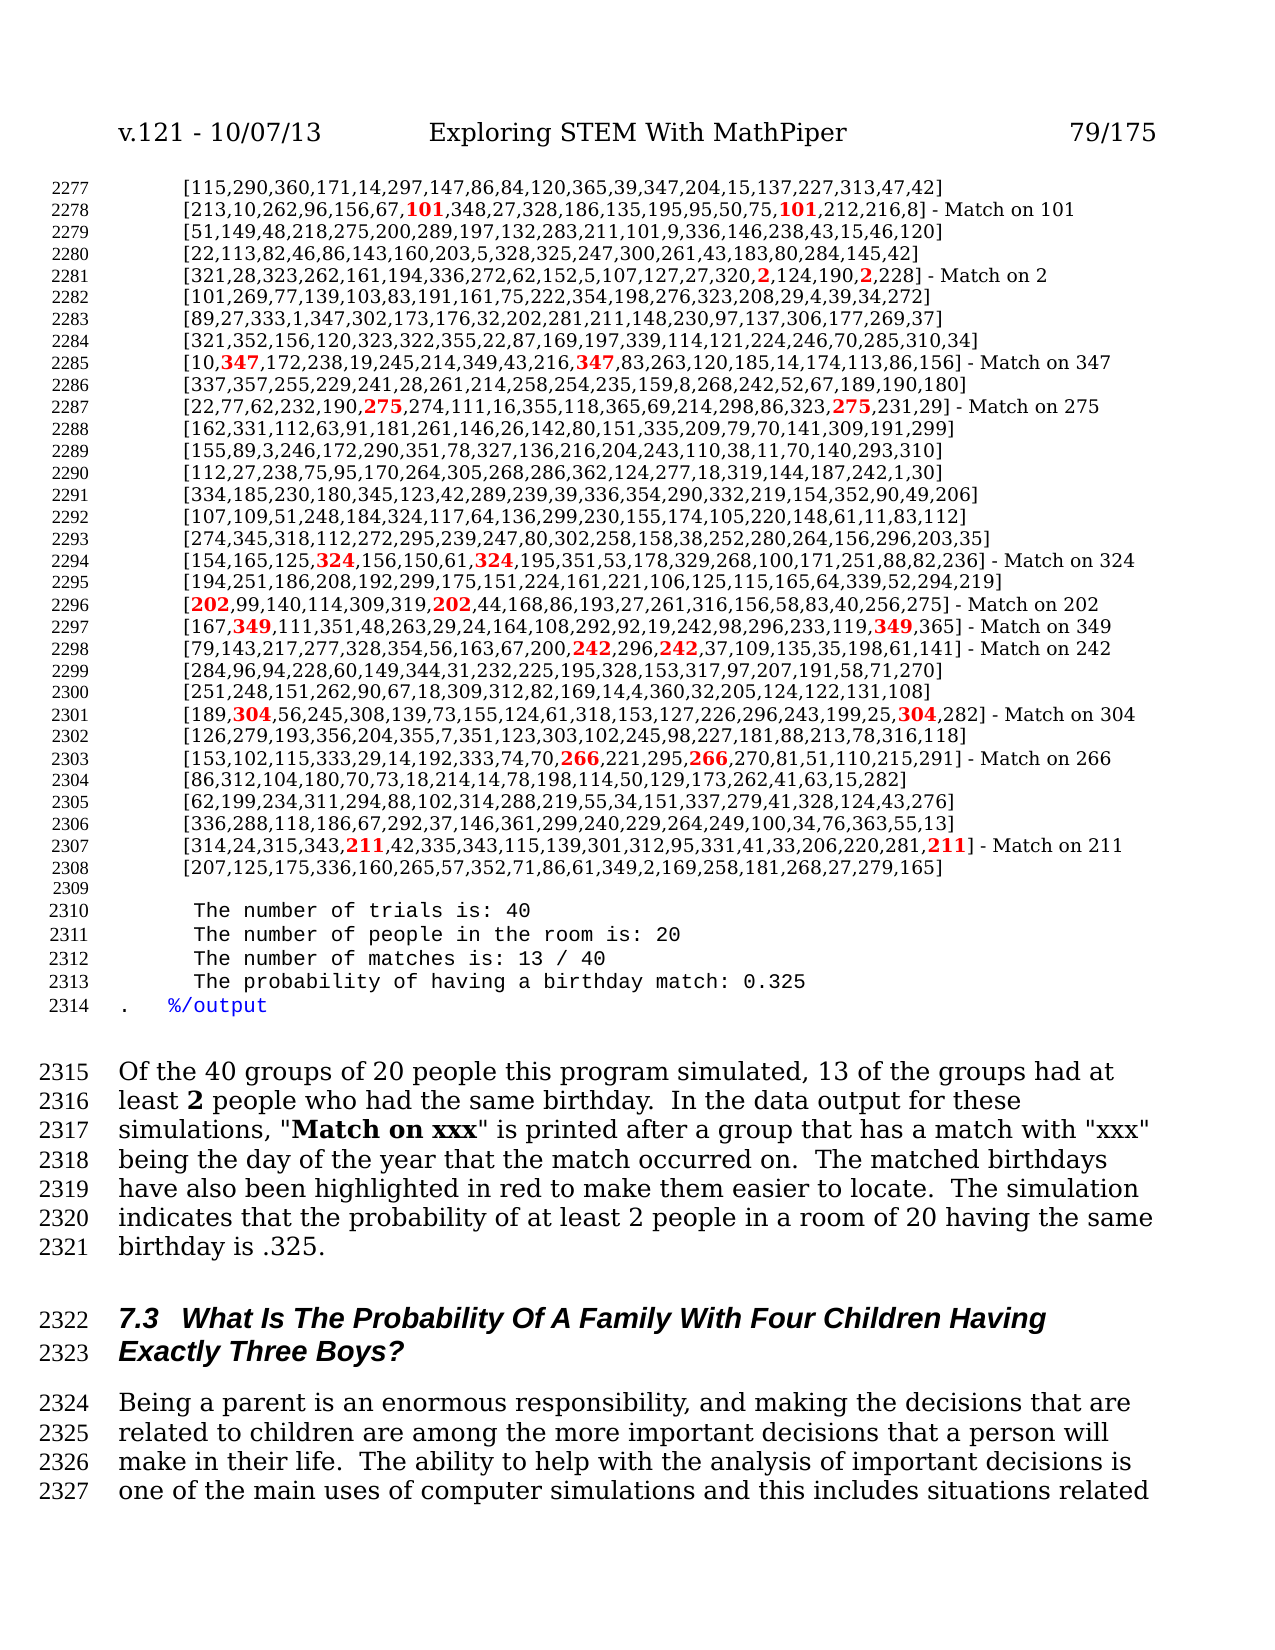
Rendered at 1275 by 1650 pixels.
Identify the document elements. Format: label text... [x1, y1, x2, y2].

text [194,251,186,208,192,299,175,151,224,161,221,106,125,115,165,64,339,52,294,219] [148, 572, 1157, 593]
subtitle What Is The Probability Of A Family With Four Children Having Exactly Three Boys? [118, 1301, 1157, 1368]
text [22,77,62,232,190,275,274,111,16,355,118,365,69,214,298,86,323,275,231,29] - Match on 275 [148, 396, 1157, 418]
text [202,99,140,114,309,319,202,44,168,86,193,27,261,316,156,58,83,40,256,275] - Match on 202 [148, 593, 1157, 616]
text . %/output [118, 995, 1157, 1018]
text [334,185,230,180,345,123,42,289,239,39,336,354,290,332,219,154,352,90,49,206] [148, 484, 1157, 506]
text [189,304,56,245,308,139,73,155,124,61,318,153,127,226,296,243,199,25,304,282] - Match on 304 [148, 703, 1157, 726]
text [62,199,234,311,294,88,102,314,288,219,55,34,151,337,279,41,328,124,43,276] [148, 791, 1157, 813]
text [51,149,48,218,275,200,289,197,132,283,211,101,9,336,146,238,43,15,46,120] [148, 221, 1157, 243]
text The number of matches is: 13 / 40 [118, 948, 1157, 971]
text Of the 40 groups of 20 people this program simulated, 13 of the groups had at least 2 people who had the same birthday. In the data output for these simulations, "Match on xxx" is printed after a group that has a match with "xxx" being the day of the year that the match occurred on. The matched birthdays have also been highlighted in red to make them easier to locate. The simulation indicates that the probability of at least 2 people in a room of 20 having the same birthday is .325. [118, 1057, 1157, 1262]
text [337,357,255,229,241,28,261,214,258,254,235,159,8,268,242,52,67,189,190,180] [148, 374, 1157, 396]
text Being a parent is an enormous responsibility, and making the decisions that are related to children are among the more important decisions that a person will make in their life. The ability to help with the analysis of important decisions is one of the main uses of computer simulations and this includes situations related [118, 1389, 1157, 1505]
text [126,279,193,356,204,355,7,351,123,303,102,245,98,227,181,88,213,78,316,118] [148, 726, 1157, 747]
text [154,165,125,324,156,150,61,324,195,351,53,178,329,268,100,171,251,88,82,236] - Match on 324 [148, 549, 1157, 572]
text The number of people in the room is: 20 [118, 924, 1157, 948]
text [213,10,262,96,156,67,101,348,27,328,186,135,195,95,50,75,101,212,216,8] - Match on 101 [148, 199, 1157, 221]
text [251,248,151,262,90,67,18,309,312,82,169,14,4,360,32,205,124,122,131,108] [148, 682, 1157, 703]
text [101,269,77,139,103,83,191,161,75,222,354,198,276,323,208,29,4,39,34,272] [148, 287, 1157, 308]
text [79,143,217,277,328,354,56,163,67,200,242,296,242,37,109,135,35,198,61,141] - Match on 242 [148, 638, 1157, 660]
text The probability of having a birthday match: 0.325 [118, 971, 1157, 995]
text [167,349,111,351,48,263,29,24,164,108,292,92,19,242,98,296,233,119,349,365] - Match on 349 [148, 616, 1157, 638]
text [155,89,3,246,172,290,351,78,327,136,216,204,243,110,38,11,70,140,293,310] [148, 440, 1157, 462]
text [89,27,333,1,347,302,173,176,32,202,281,211,148,230,97,137,306,177,269,37] [148, 308, 1157, 330]
text [284,96,94,228,60,149,344,31,232,225,195,328,153,317,97,207,191,58,71,270] [148, 660, 1157, 682]
text [112,27,238,75,95,170,264,305,268,286,362,124,277,18,319,144,187,242,1,30] [148, 462, 1157, 484]
text [115,290,360,171,14,297,147,86,84,120,365,39,347,204,15,137,227,313,47,42] [148, 177, 1157, 199]
text [321,352,156,120,323,322,355,22,87,169,197,339,114,121,224,246,70,285,310,34] [148, 330, 1157, 352]
text [321,28,323,262,161,194,336,272,62,152,5,107,127,27,320,2,124,190,2,228] - Match on 2 [148, 264, 1157, 287]
text [153,102,115,333,29,14,192,333,74,70,266,221,295,266,270,81,51,110,215,291] - Match on 266 [148, 747, 1157, 769]
text [10,347,172,238,19,245,214,349,43,216,347,83,263,120,185,14,174,113,86,156] - Match on 347 [148, 352, 1157, 374]
text [162,331,112,63,91,181,261,146,26,142,80,151,335,209,79,70,141,309,191,299] [148, 418, 1157, 440]
text [274,345,318,112,272,295,239,247,80,302,258,158,38,252,280,264,156,296,203,35] [148, 528, 1157, 549]
text [22,113,82,46,86,143,160,203,5,328,325,247,300,261,43,183,80,284,145,42] [148, 243, 1157, 264]
text [86,312,104,180,70,73,18,214,14,78,198,114,50,129,173,262,41,63,15,282] [148, 769, 1157, 791]
text [314,24,315,343,211,42,335,343,115,139,301,312,95,331,41,33,206,220,281,211] - Match on 211 [148, 835, 1157, 857]
text [207,125,175,336,160,265,57,352,71,86,61,349,2,169,258,181,268,27,279,165] [148, 857, 1157, 879]
text [107,109,51,248,184,324,117,64,136,299,230,155,174,105,220,148,61,11,83,112] [148, 506, 1157, 528]
text [336,288,118,186,67,292,37,146,361,299,240,229,264,249,100,34,76,363,55,13] [148, 813, 1157, 835]
text The number of trials is: 40 [118, 900, 1157, 924]
